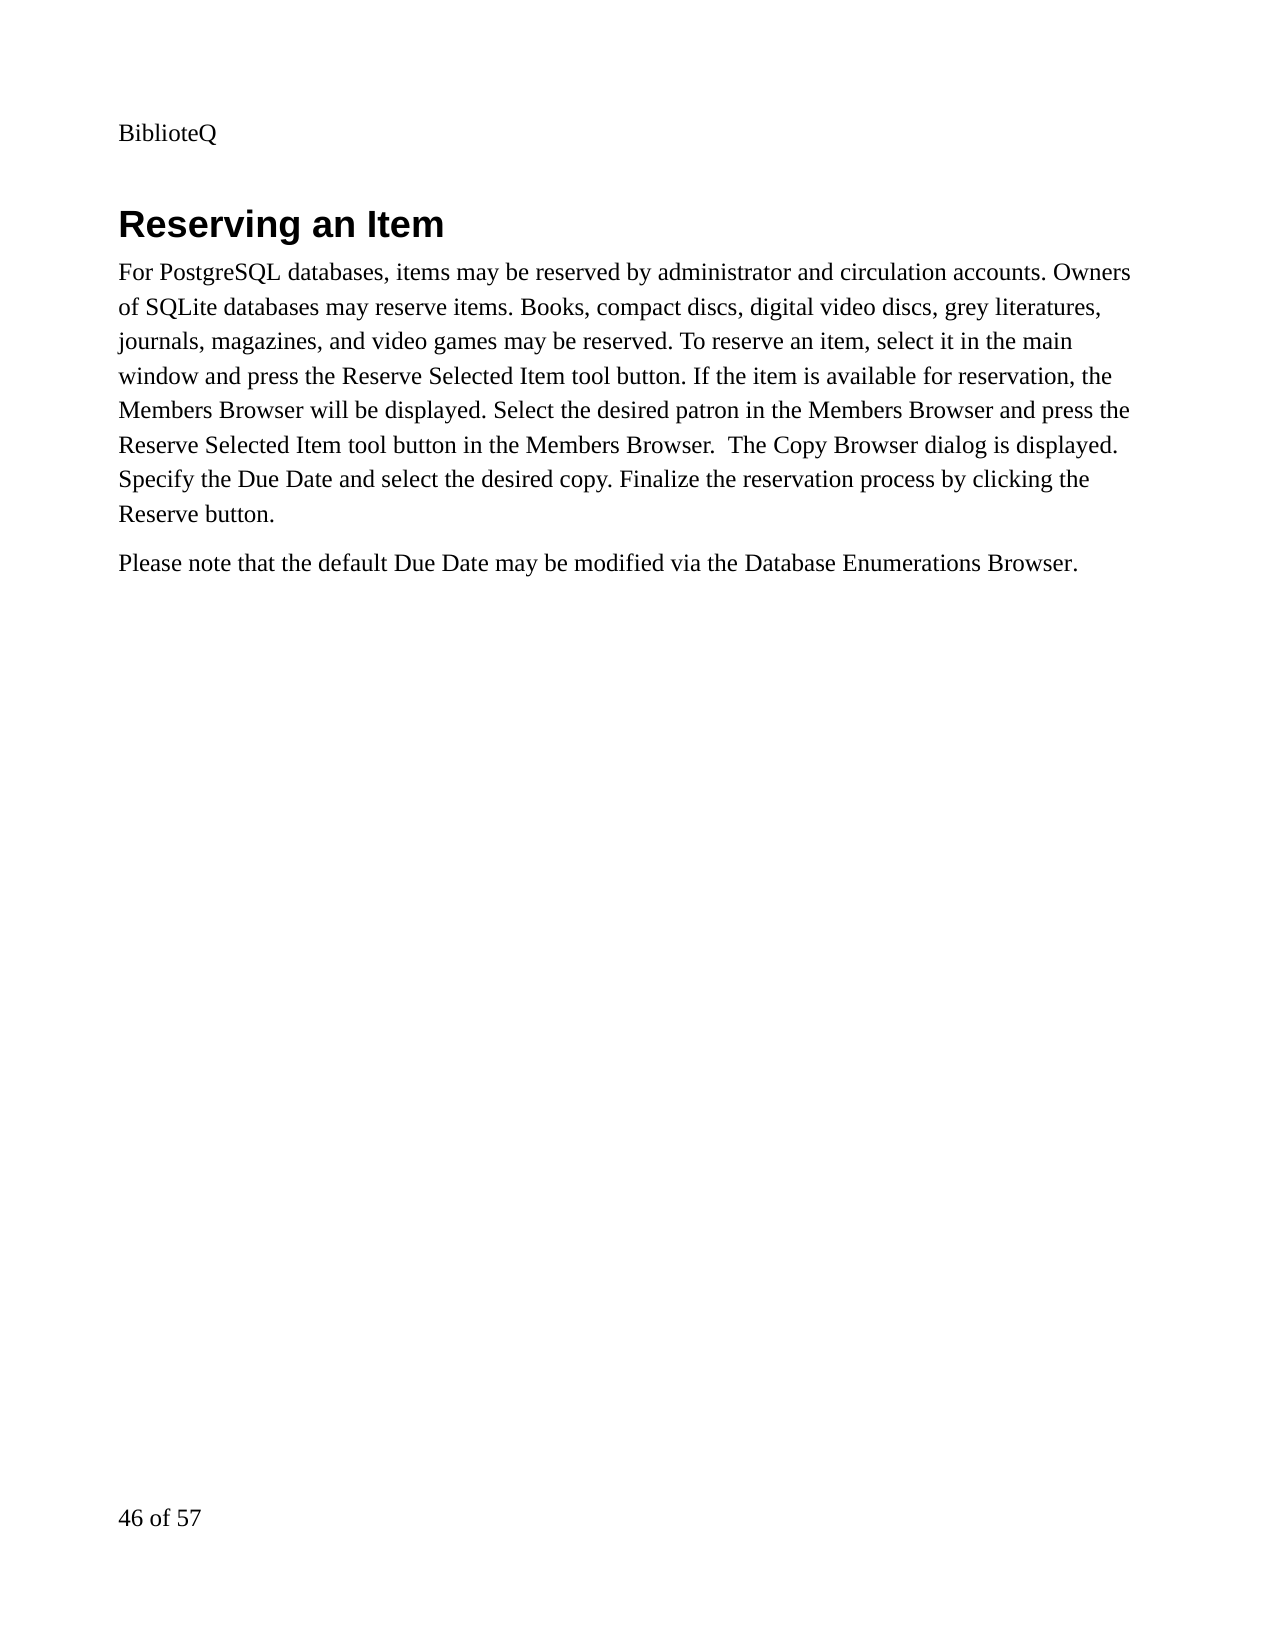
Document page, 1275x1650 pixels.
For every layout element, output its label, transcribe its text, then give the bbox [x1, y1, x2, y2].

subtitle Reserving an Item [118, 201, 1157, 245]
text For PostgreSQL databases, items may be reserved by administrator and circulation accounts. Owners of SQLite databases may reserve items. Books, compact discs, digital video discs, grey literatures, journals, magazines, and video games may be reserved. To reserve an item, select it in the main window and press the Reserve Selected Item tool button. If the item is available for reservation, the Members Browser will be displayed. Select the desired patron in the Members Browser and press the Reserve Selected Item tool button in the Members Browser. The Copy Browser dialog is displayed. Specify the Due Date and select the desired copy. Finalize the reservation process by clicking the Reserve button. [118, 257, 1157, 528]
text Please note that the default Due Date may be modified via the Database Enumerations Browser. [118, 548, 1157, 577]
